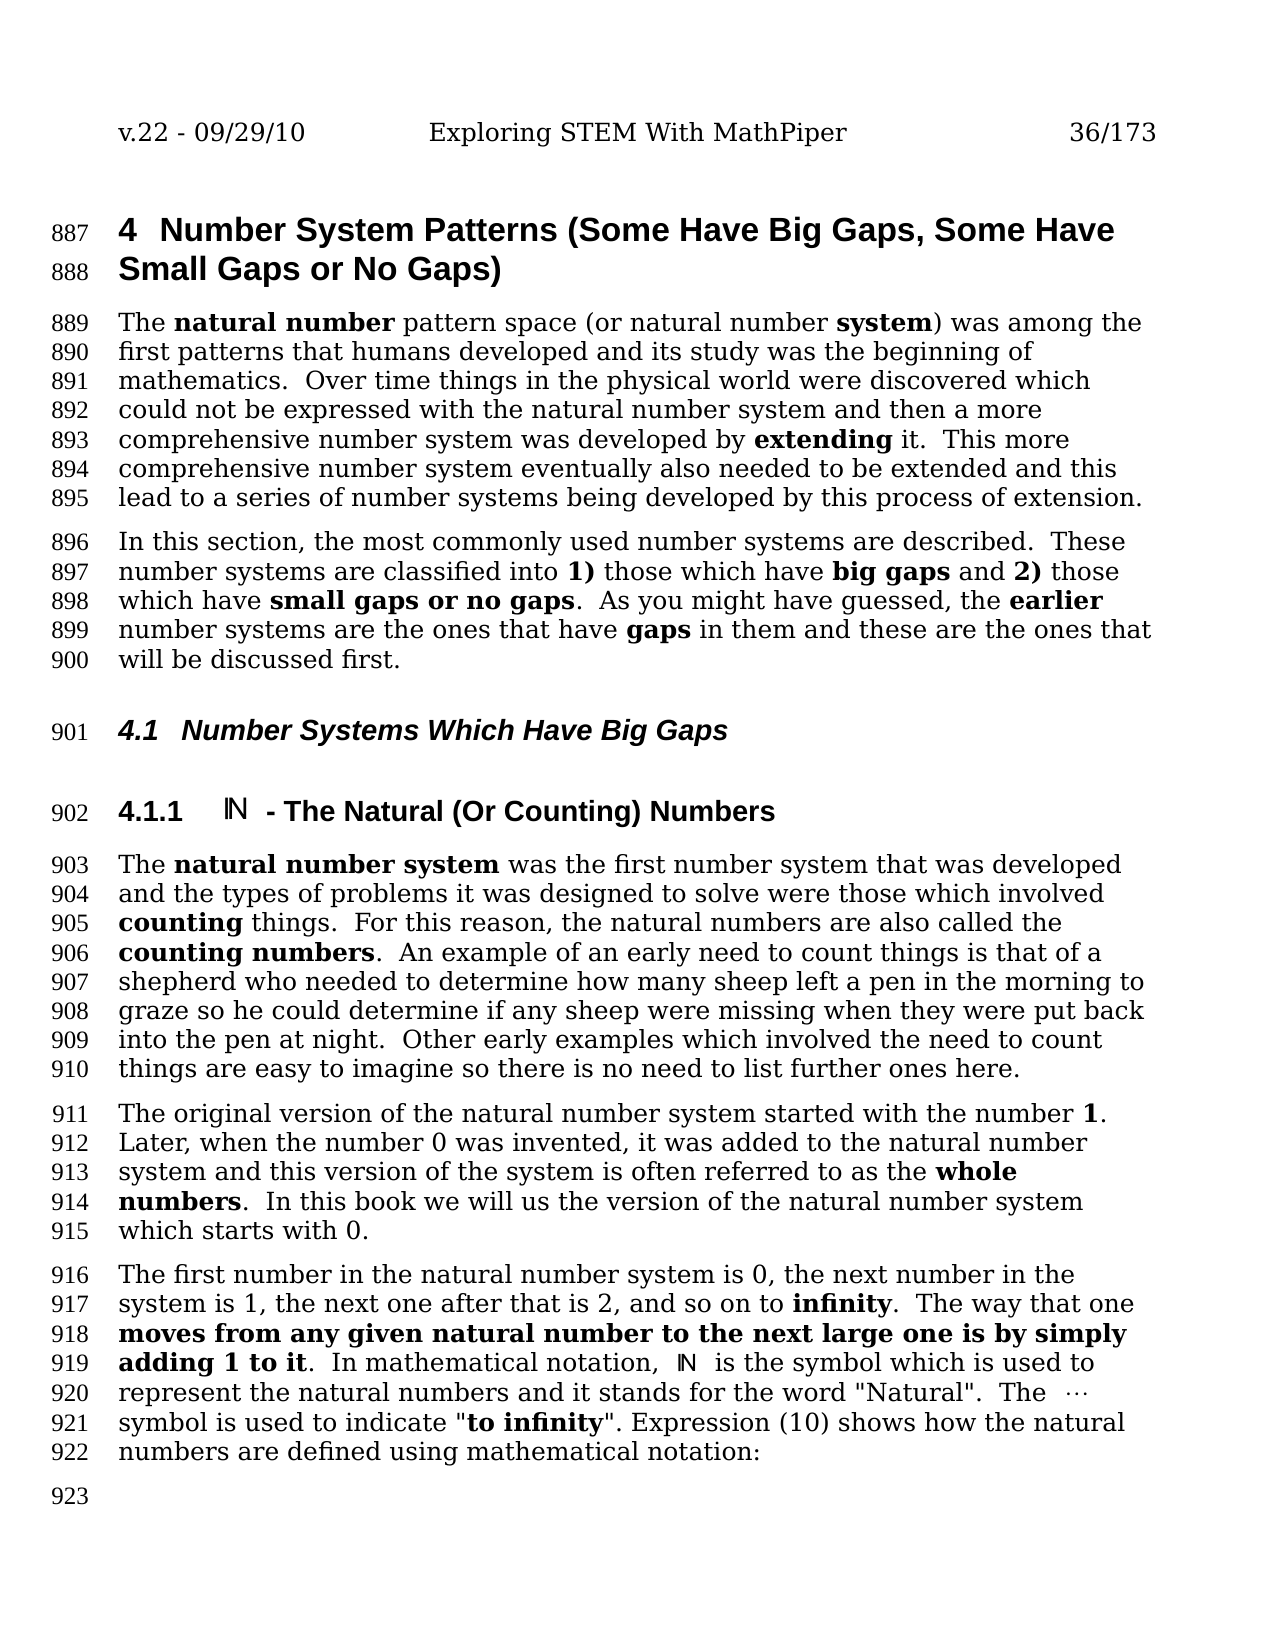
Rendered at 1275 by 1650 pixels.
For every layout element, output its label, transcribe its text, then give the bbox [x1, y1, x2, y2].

text The natural number pattern space (or natural number system) was among the first patterns that humans developed and its study was the beginning of mathematics. Over time things in the physical world were discovered which could not be expressed with the natural number system and then a more comprehensive number system was developed by extending it. This more comprehensive number system eventually also needed to be extended and this lead to a series of number systems being developed by this process of extension. [118, 308, 1157, 513]
text The natural number system was the first number system that was developed and the types of problems it was designed to solve were those which involved counting things. For this reason, the natural numbers are also called the counting numbers. An example of an early need to count things is that of a shepherd who needed to determine how many sheep left a pen in the morning to graze so he could determine if any sheep were missing when they were put back into the pen at night. Other early examples which involved the need to count things are easy to imagine so there is no need to list further ones here. [118, 850, 1157, 1084]
text The original version of the natural number system started with the number 1. Later, when the number 0 was invented, it was added to the natural number system and this version of the system is often referred to as the whole numbers. In this book we will us the version of the natural number system which starts with 0. [118, 1099, 1157, 1245]
text In this section, the most commonly used number systems are described. These number systems are classified into 1) those which have big gaps and 2) those which have small gaps or no gaps. As you might have guessed, the earlier number systems are the ones that have gaps in them and these are the ones that will be discussed first. [118, 528, 1157, 674]
text The first number in the natural number system is 0, the next number in the system is 1, the next one after that is 2, and so on to infinity. The way that one moves from any given natural number to the next large one is by simply adding 1 to it. In mathematical notation,is the symbol which is used to represent the natural numbers and it stands for the word "Natural". Thesymbol is used to indicate "to infinity". Expression (10) shows how the natural numbers are defined using mathematical notation: [118, 1260, 1157, 1466]
subtitle Number System Patterns (Some Have Big Gaps, Some Have Small Gaps or No Gaps) [118, 210, 1157, 287]
subtitle - The Natural (Or Counting) Numbers [118, 792, 1157, 829]
subtitle Number Systems Which Have Big Gaps [118, 713, 1157, 747]
